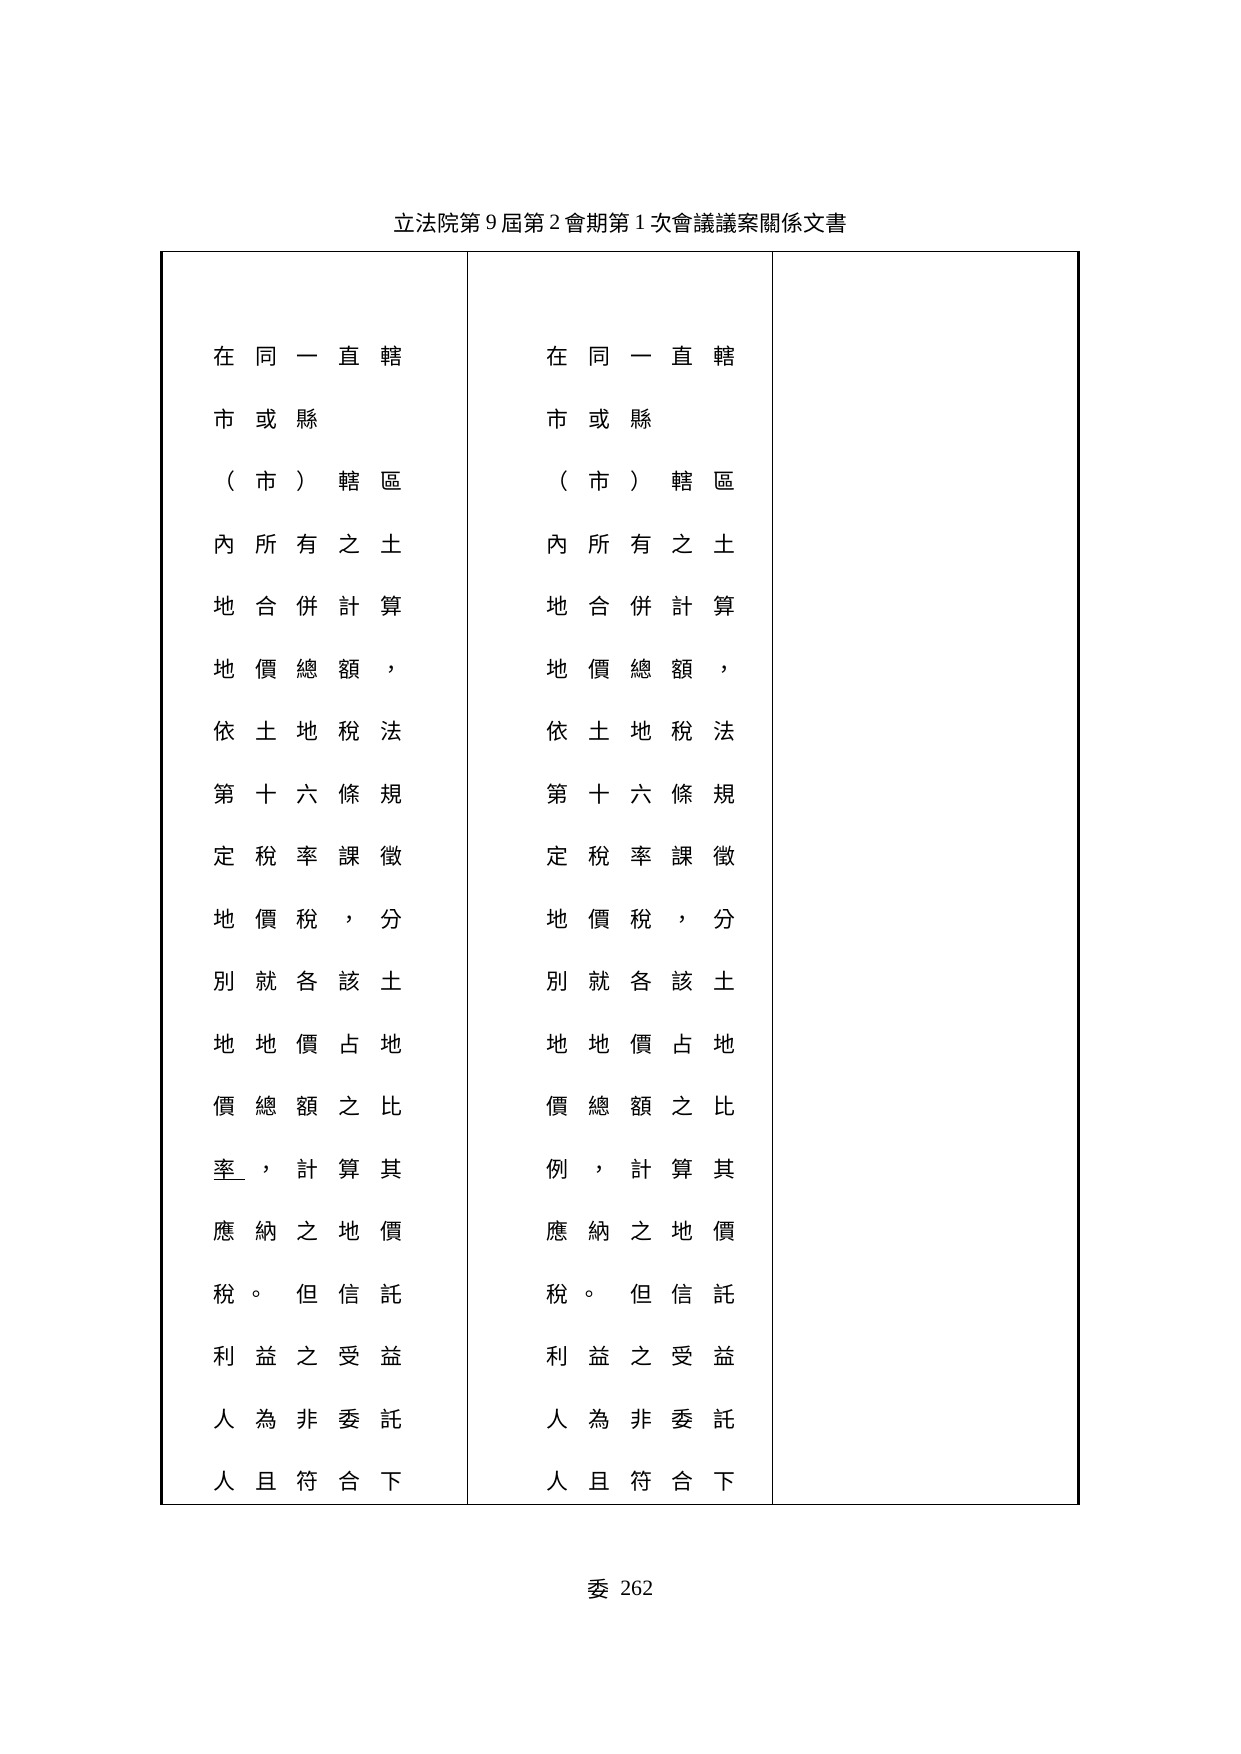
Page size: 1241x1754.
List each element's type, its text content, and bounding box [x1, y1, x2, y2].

table_cell 在同一直轄市或縣（市）轄區內所有之土地合併計算地價總額，依土地稅法第十六條規定稅率課徵地價稅，分別就各該土地地價占地價總額之比例，計算其應納之地價稅。但信託利益之受益人為非委託人且符合下 [468, 252, 772, 1504]
table_cell 在同一直轄市或縣（市）轄區內所有之土地合併計算地價總額，依土地稅法第十六條規定稅率課徵地價稅，分別就各該土地地價占地價總額之比率，計算其應納之地價稅。但信託利益之受益人為非委託人且符合下 [163, 252, 467, 1504]
table_cell [773, 252, 1077, 1504]
